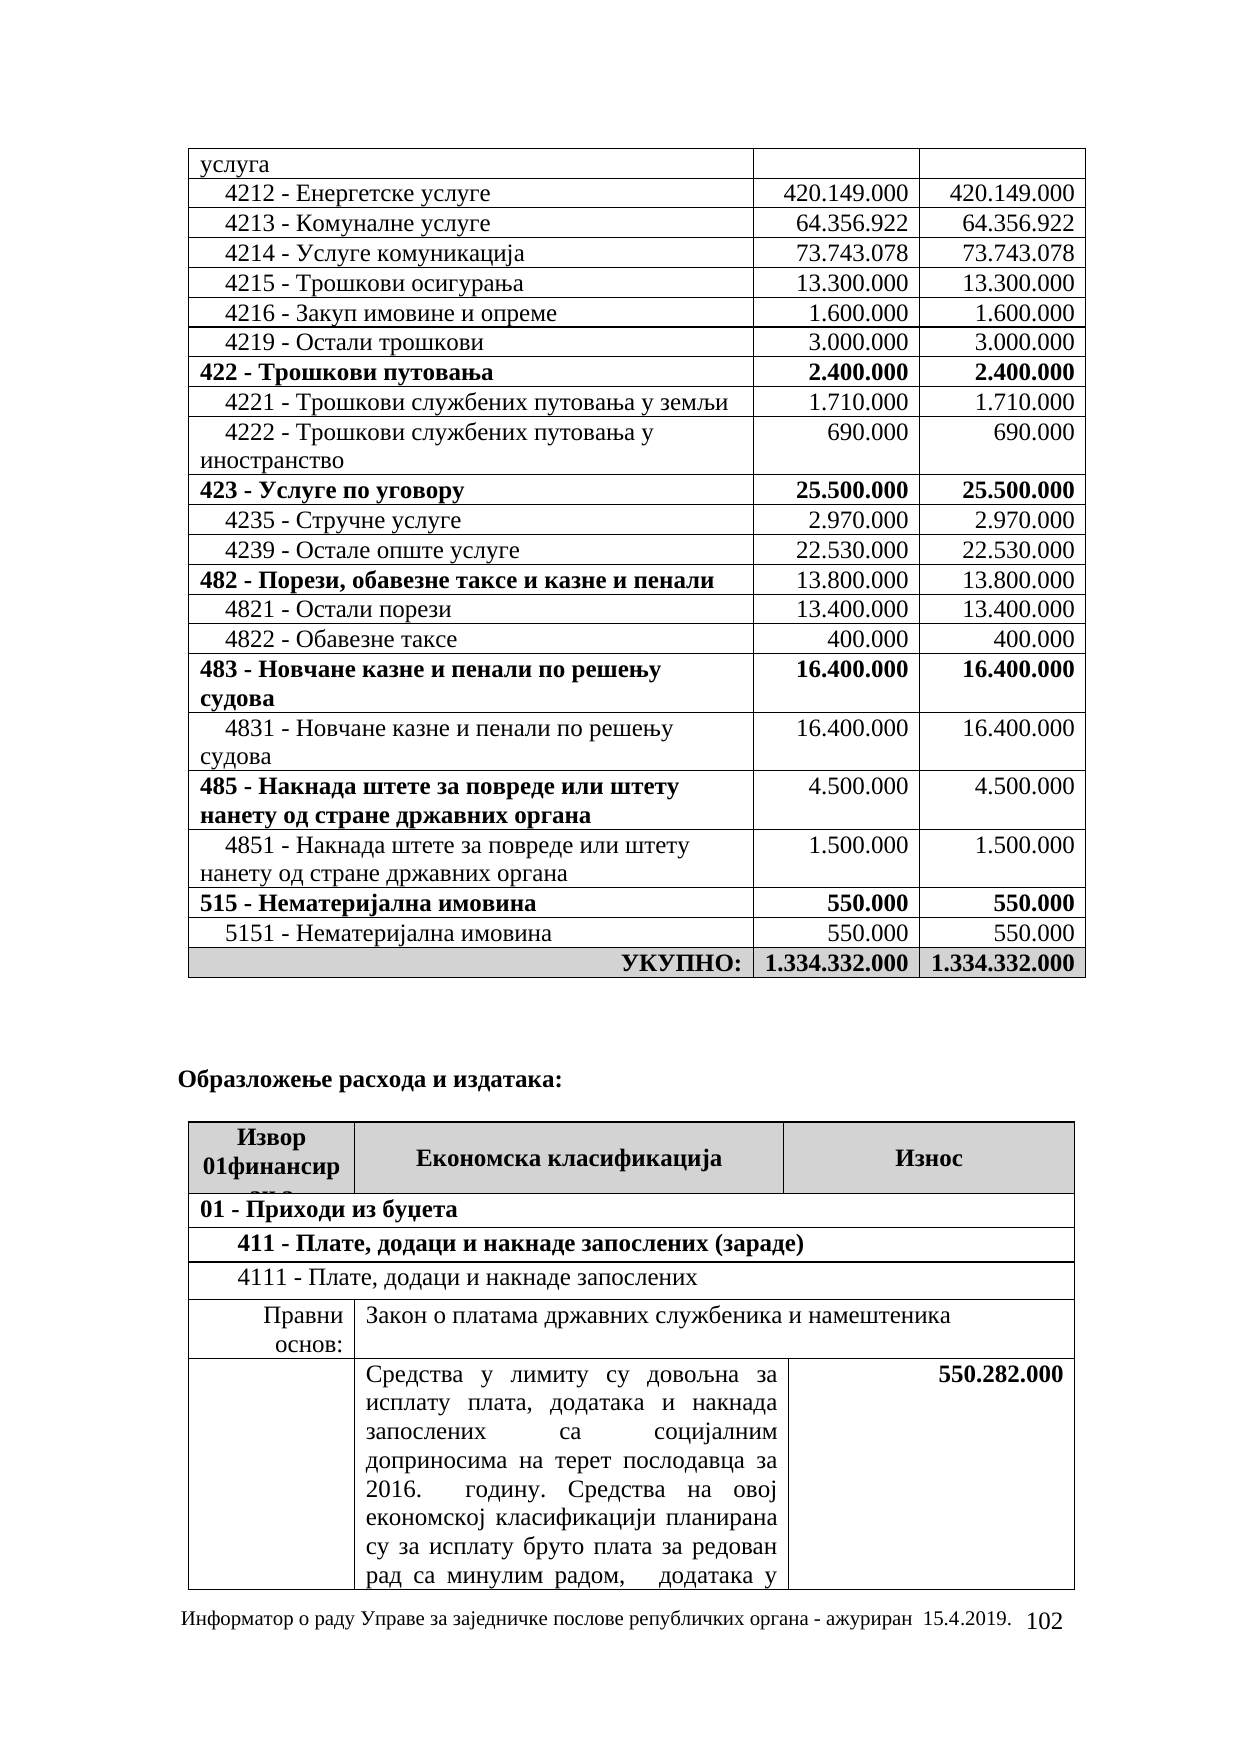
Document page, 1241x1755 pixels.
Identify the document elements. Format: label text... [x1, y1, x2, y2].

table_cell 2.970.000 [920, 505, 1085, 534]
table_cell 4.500.000 [920, 771, 1085, 829]
table_cell 3.000.000 [754, 328, 919, 356]
table_cell 420.149.000 [754, 179, 919, 207]
table_cell 423 - Услуге по уговору [189, 475, 753, 504]
table_cell Правни основ: [189, 1300, 354, 1358]
table_header Износ [784, 1123, 1074, 1193]
table_cell 3.000.000 [920, 328, 1085, 356]
table_cell 400.000 [754, 624, 919, 653]
table_cell 483 - Новчане казне и пенали по решењу судова [189, 654, 753, 712]
table_cell 4213 - Комуналне услуге [189, 208, 753, 237]
table_cell 25.500.000 [920, 475, 1085, 504]
table_cell 25.500.000 [754, 475, 919, 504]
table_cell 73.743.078 [754, 238, 919, 267]
table_cell 2.400.000 [754, 357, 919, 386]
table_cell 16.400.000 [754, 654, 919, 712]
table_cell 4235 - Стручне услуге [189, 505, 753, 534]
table_cell [189, 1359, 354, 1589]
table_cell 4111 - Плате, додаци и накнаде запослених [189, 1263, 1074, 1299]
table_cell 482 - Порези, обавезне таксе и казне и пенали [189, 565, 753, 593]
table_cell 1.500.000 [920, 830, 1085, 887]
table_cell [920, 149, 1085, 177]
table_cell 485 - Накнада штете за повреде или штету нанету од стране државних органа [189, 771, 753, 829]
table_cell 64.356.922 [920, 208, 1085, 237]
table_cell 422 - Трошкови путовања [189, 357, 753, 386]
table_cell 13.300.000 [920, 268, 1085, 297]
table_cell 64.356.922 [754, 208, 919, 237]
text Образложење расхода и издатака: [177, 1064, 1063, 1093]
table_cell 4219 - Остали трошкови [189, 328, 753, 356]
table_cell 411 - Плате, додаци и накнаде запослених (зараде) [189, 1228, 1074, 1261]
table_cell 4822 - Обавезне таксе [189, 624, 753, 653]
table_cell [754, 149, 919, 177]
table_header Извор 01финансирања [189, 1123, 354, 1193]
table_cell 690.000 [920, 417, 1085, 474]
table_cell 4222 - Трошкови службених путовања у иностранство [189, 417, 753, 474]
table_cell 4212 - Енергетске услуге [189, 179, 753, 207]
table_cell 4239 - Остале опште услуге [189, 535, 753, 564]
table_cell УКУПНО: [189, 948, 753, 977]
table_cell 1.710.000 [754, 387, 919, 416]
table_cell 13.800.000 [754, 565, 919, 593]
table_cell 1.600.000 [920, 298, 1085, 326]
table_cell Средства у лимиту су довољна за исплату плата, додатака и накнада запослених са социјалним доприносима на терет послодавца за 2016. годину. Средства на овој економској класификацији планирана су за исплату бруто плата за редован рад са минулим радом, додатака у [355, 1359, 788, 1589]
table_cell 1.334.332.000 [754, 948, 919, 977]
table_cell 13.300.000 [754, 268, 919, 297]
table_cell 1.500.000 [754, 830, 919, 887]
table_cell 4216 - Закуп имовине и опреме [189, 298, 753, 326]
table_cell 550.000 [920, 918, 1085, 947]
table_cell 4221 - Трошкови службених путовања у земљи [189, 387, 753, 416]
table_cell 13.400.000 [920, 595, 1085, 623]
table_cell 400.000 [920, 624, 1085, 653]
table_header Економска класификација [355, 1123, 783, 1193]
table_cell 4831 - Новчане казне и пенали по решењу судова [189, 713, 753, 770]
table_cell 1.334.332.000 [920, 948, 1085, 977]
table_cell 4851 - Накнада штете за повреде или штету нанету од стране државних органа [189, 830, 753, 887]
table_cell 16.400.000 [920, 713, 1085, 770]
table_cell 22.530.000 [920, 535, 1085, 564]
table_cell 4215 - Трошкови осигурања [189, 268, 753, 297]
table_cell 73.743.078 [920, 238, 1085, 267]
table_cell 690.000 [754, 417, 919, 474]
table_cell 4.500.000 [754, 771, 919, 829]
table_cell 22.530.000 [754, 535, 919, 564]
table_cell 4821 - Остали порези [189, 595, 753, 623]
table_cell 16.400.000 [754, 713, 919, 770]
table_cell 550.282.000 [789, 1359, 1074, 1589]
table_cell 13.400.000 [754, 595, 919, 623]
table_cell 13.800.000 [920, 565, 1085, 593]
table_cell 420.149.000 [920, 179, 1085, 207]
table_cell 550.000 [920, 888, 1085, 917]
table_cell 01 - Приходи из буџета [189, 1194, 1074, 1227]
table_cell 2.970.000 [754, 505, 919, 534]
table_cell 5151 - Нематеријална имовина [189, 918, 753, 947]
table_cell 4214 - Услуге комуникација [189, 238, 753, 267]
table_cell 550.000 [754, 888, 919, 917]
table_cell 16.400.000 [920, 654, 1085, 712]
table_cell услуга [189, 149, 753, 177]
table_cell 2.400.000 [920, 357, 1085, 386]
table_cell 550.000 [754, 918, 919, 947]
table_cell Закон о платама државних службеника и намештеника [355, 1300, 1074, 1358]
table_cell 1.710.000 [920, 387, 1085, 416]
table_cell 515 - Нематеријална имовина [189, 888, 753, 917]
table_cell 1.600.000 [754, 298, 919, 326]
